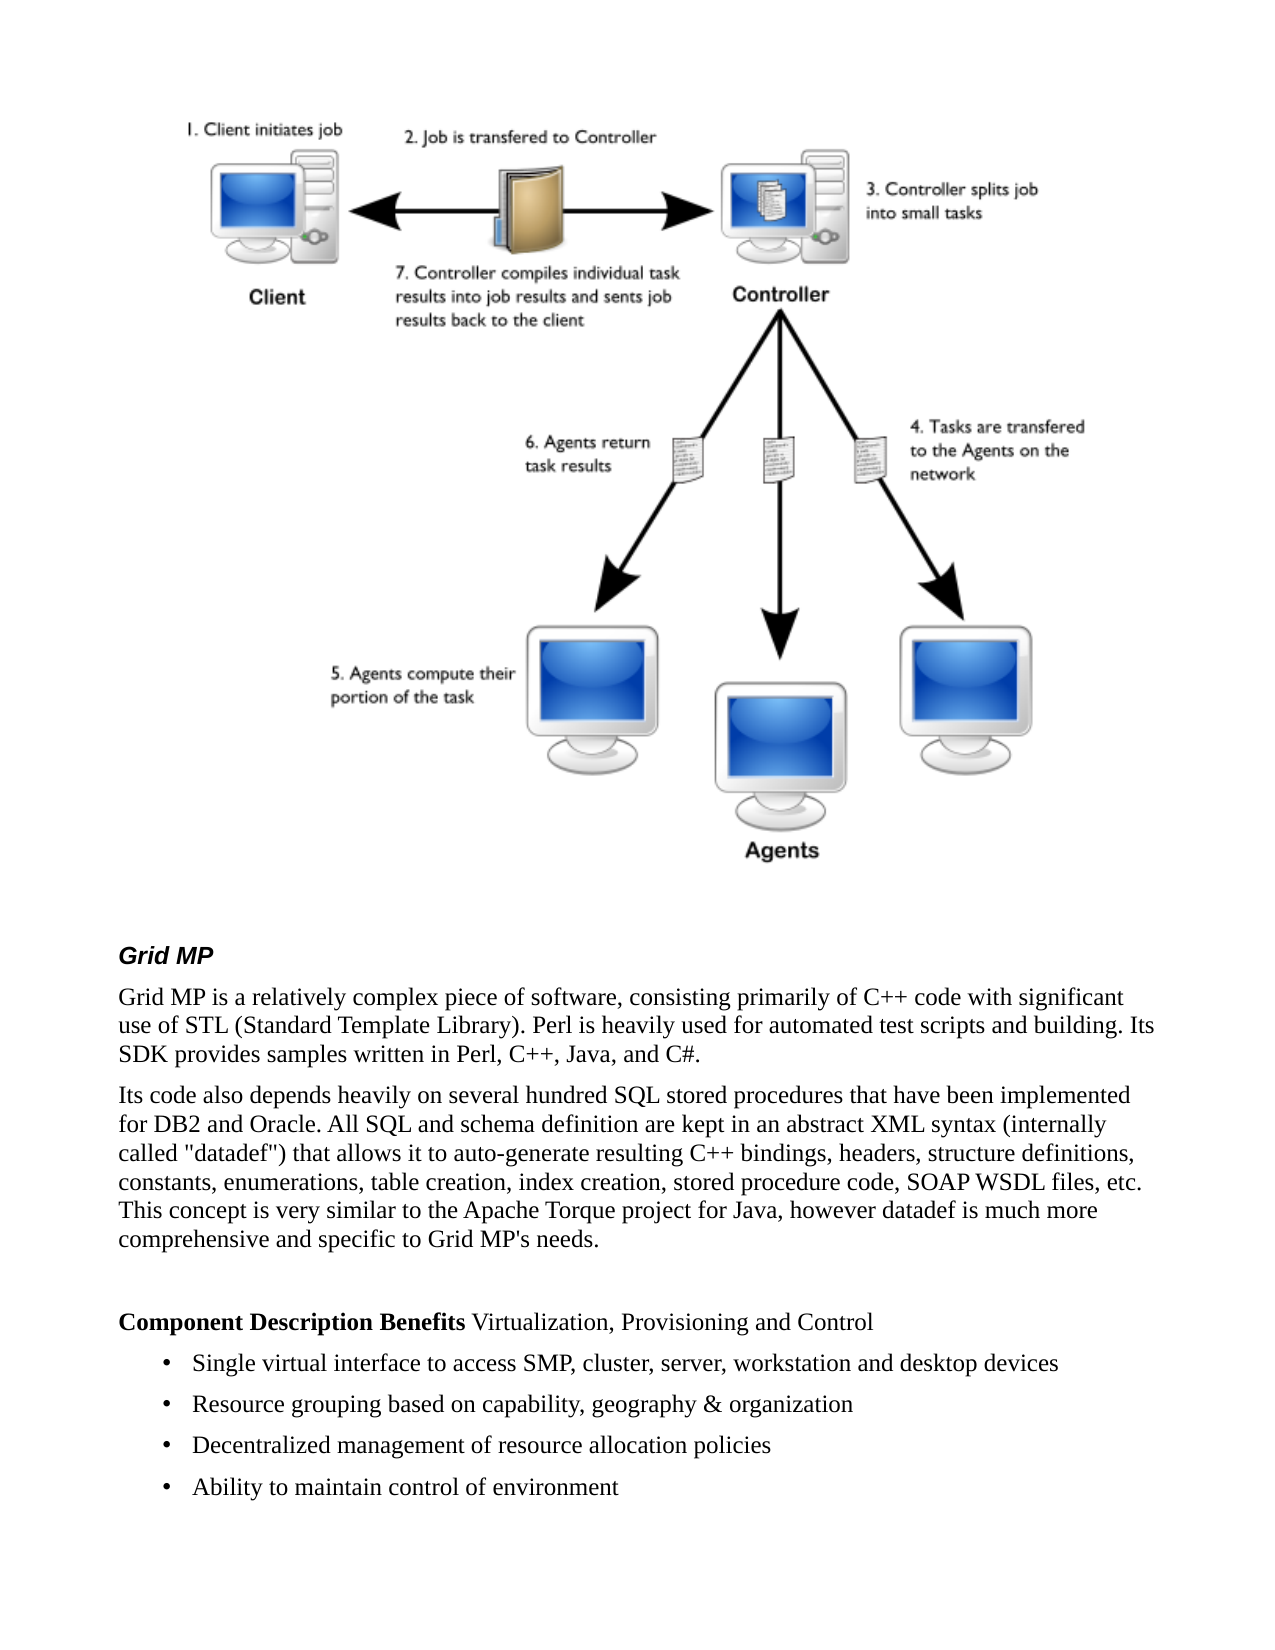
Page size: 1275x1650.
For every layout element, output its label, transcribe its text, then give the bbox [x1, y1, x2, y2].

text Grid MP is a relatively complex piece of software, consisting primarily of C++ code with significant use of STL (Standard Template Library). Perl is heavily used for automated test scripts and building. Its SDK provides samples written in Perl, C++, Java, and C#. [118, 982, 1157, 1068]
list Resource grouping based on capability, geography & organization [162, 1389, 1157, 1418]
subtitle Grid MP [118, 941, 1157, 969]
text Its code also depends heavily on several hundred SQL stored procedures that have been implemented for DB2 and Oracle. All SQL and schema definition are kept in an abstract XML syntax (internally called "datadef") that allows it to auto-generate resulting C++ bindings, headers, structure definitions, constants, enumerations, table creation, index creation, stored procedure code, SOAP WSDL files, etc. This concept is very similar to the Apache Torque project for Java, however datadef is much more comprehensive and specific to Grid MP's needs. [118, 1081, 1157, 1253]
list Decentralized management of resource allocation policies [162, 1431, 1157, 1459]
list Single virtual interface to access SMP, cluster, server, workstation and desktop devices [162, 1348, 1157, 1377]
text Component Description Benefits Virtualization, Provisioning and Control [118, 1307, 1157, 1336]
list Ability to maintain control of environment [162, 1472, 1157, 1501]
